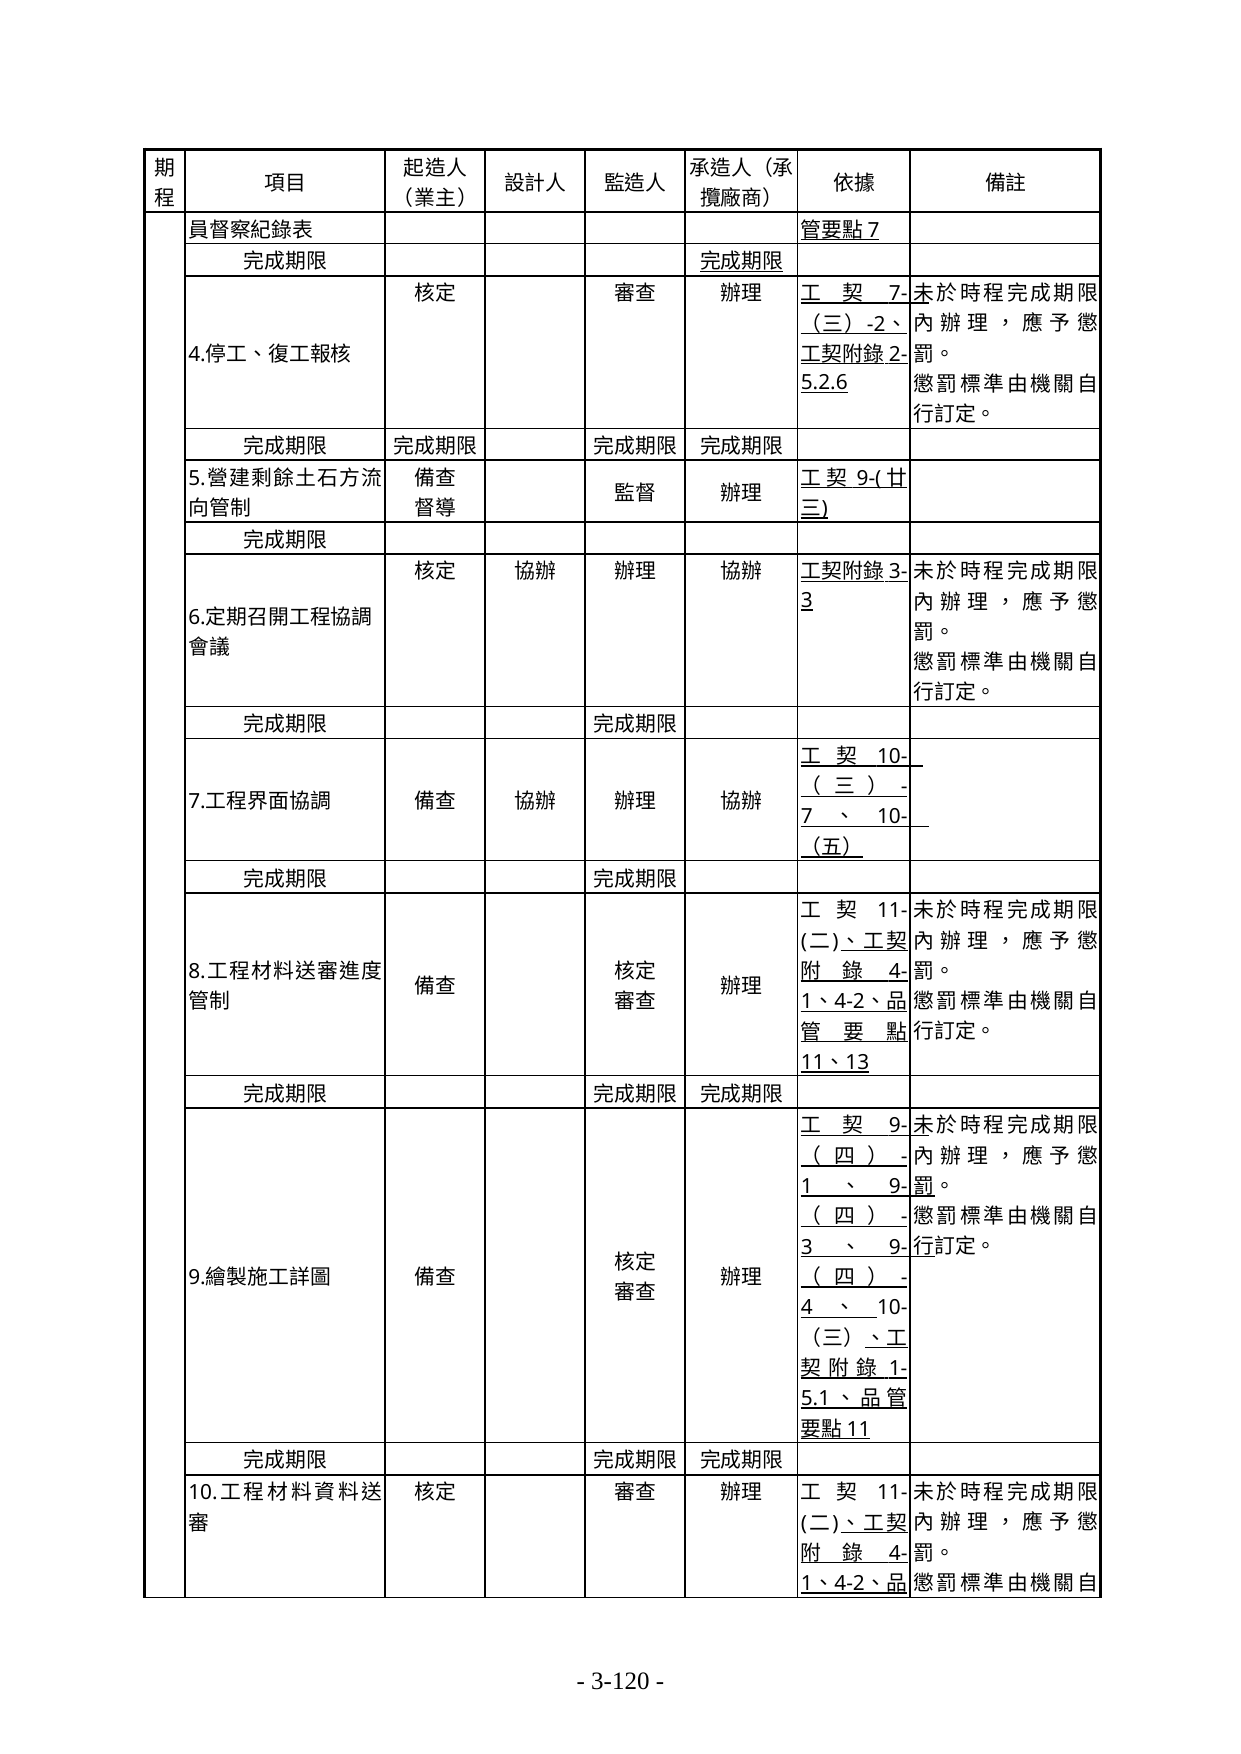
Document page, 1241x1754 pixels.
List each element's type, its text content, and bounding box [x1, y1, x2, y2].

table_header 依據 [798, 151, 909, 211]
table_cell 核定 [386, 277, 484, 427]
table_cell 7.工程界面協調 [186, 739, 384, 860]
table_cell [486, 861, 584, 892]
table_cell 完成期限 [186, 1443, 384, 1474]
table_cell [386, 213, 484, 243]
table_cell 核定 [386, 555, 484, 706]
table_cell 完成期限 [186, 523, 384, 553]
table_cell 協辦 [486, 555, 584, 706]
table_cell [486, 894, 584, 1075]
table_cell [911, 244, 1099, 275]
table_cell 完成期限 [386, 429, 484, 459]
table_cell [386, 244, 484, 275]
table_cell 工契9-(廿三) [798, 461, 909, 521]
table_cell [798, 244, 909, 275]
table_cell [798, 1076, 909, 1107]
table_cell [911, 707, 1099, 738]
table_cell 工契附錄3-3 [798, 555, 909, 706]
table_cell 工契7-（三）-2、工契附錄2-5.2.6 [798, 277, 909, 427]
table_cell 辦理 [686, 1109, 797, 1442]
table_cell [911, 523, 1099, 553]
table_cell [798, 861, 909, 892]
table_cell 未於時程完成期限內辦理，應予懲罰。 懲罰標準由機關自 [911, 1476, 1099, 1597]
table_cell [911, 461, 1099, 521]
table_cell [911, 429, 1099, 459]
table_cell 9.繪製施工詳圖 [186, 1109, 384, 1442]
table_header 備註 [911, 151, 1099, 211]
table_cell 5.營建剩餘土石方流向管制 [186, 461, 384, 521]
table_cell 協辦 [486, 739, 584, 860]
table_cell 完成期限 [186, 707, 384, 738]
table_cell 10.工程材料資料送審 [186, 1476, 384, 1597]
table_cell 完成期限 [186, 244, 384, 275]
table_cell [386, 861, 484, 892]
table_header 起造人 （業主） [386, 151, 484, 211]
table_cell 6.定期召開工程協調 會議 [186, 555, 384, 706]
table_cell 監督 [586, 461, 684, 521]
table_cell 完成期限 [586, 1076, 684, 1107]
table_cell [486, 1076, 584, 1107]
table_header 項目 [186, 151, 384, 211]
table_header 監造人 [586, 151, 684, 211]
table_cell 備查 [386, 894, 484, 1075]
table_cell [386, 1076, 484, 1107]
table_cell [798, 523, 909, 553]
table_cell 完成期限 [586, 1443, 684, 1474]
table_cell 備查 督導 [386, 461, 484, 521]
table_cell [686, 707, 797, 738]
table_cell [686, 861, 797, 892]
table_cell 辦理 [586, 739, 684, 860]
table_cell [386, 1443, 484, 1474]
table_cell [486, 523, 584, 553]
table_cell [798, 1443, 909, 1474]
table_cell 備查 [386, 1109, 484, 1442]
table_cell [486, 244, 584, 275]
table_cell 審查 [586, 1476, 684, 1597]
table_cell 員督察紀錄表 [186, 213, 384, 243]
table_cell [586, 213, 684, 243]
table_cell 未於時程完成期限內辦理，應予懲罰。 懲罰標準由機關自行訂定。 [911, 1109, 1099, 1442]
table_cell 協辦 [686, 739, 797, 860]
table_cell 辦理 [686, 277, 797, 427]
table_cell 協辦 [686, 555, 797, 706]
table_cell 辦理 [686, 894, 797, 1075]
table_cell [911, 1443, 1099, 1474]
table_cell [686, 213, 797, 243]
table_cell [798, 429, 909, 459]
table_cell 未於時程完成期限內辦理，應予懲罰。 懲罰標準由機關自行訂定。 [911, 894, 1099, 1075]
table_cell [911, 739, 1099, 860]
table_cell [486, 1476, 584, 1597]
table_cell 工契10-（三）-7、10-（五） [798, 739, 909, 860]
table_cell 審查 [586, 277, 684, 427]
table_cell [798, 707, 909, 738]
table_cell [386, 707, 484, 738]
table_cell 工契11-(二)、工契附錄4-1、4-2、品 [798, 1476, 909, 1597]
table_cell [911, 1076, 1099, 1107]
table_cell 工契11-(二)、工契附錄4-1、4-2、品管要點11、13 [798, 894, 909, 1075]
table_cell [486, 707, 584, 738]
table_cell 未於時程完成期限內辦理，應予懲罰。 懲罰標準由機關自行訂定。 [911, 277, 1099, 427]
table_cell 辦理 [586, 555, 684, 706]
table_cell 完成期限 [686, 244, 797, 275]
table_cell [386, 523, 484, 553]
table_cell 完成期限 [686, 429, 797, 459]
table_cell [486, 1109, 584, 1442]
table_cell 完成期限 [686, 1443, 797, 1474]
table_cell 辦理 [686, 461, 797, 521]
table_cell 辦理 [686, 1476, 797, 1597]
table_cell 完成期限 [186, 861, 384, 892]
table_cell [911, 213, 1099, 243]
table_cell [486, 1443, 584, 1474]
table_header 期程 [146, 151, 184, 211]
table_cell [486, 429, 584, 459]
table_cell [486, 277, 584, 427]
table_cell 核定 審查 [586, 1109, 684, 1442]
table_cell [686, 523, 797, 553]
table_cell 未於時程完成期限內辦理，應予懲罰。 懲罰標準由機關自行訂定。 [911, 555, 1099, 706]
table_cell 完成期限 [186, 429, 384, 459]
table_cell [586, 523, 684, 553]
table_cell 備查 [386, 739, 484, 860]
table_cell [911, 861, 1099, 892]
table_cell 工契9-（四）-1、9-（四）-3、9-（四）-4、10-（三）、工契附錄1-5.1、品管要點11 [798, 1109, 909, 1442]
table_cell 完成期限 [586, 861, 684, 892]
table_cell 完成期限 [186, 1076, 384, 1107]
table_cell [486, 213, 584, 243]
table_cell 完成期限 [686, 1076, 797, 1107]
table_cell 4.停工、復工報核 [186, 277, 384, 427]
table_cell 完成期限 [586, 707, 684, 738]
table_cell [486, 461, 584, 521]
table_header 設計人 [486, 151, 584, 211]
table_cell 管要點7 [798, 213, 909, 243]
table_cell 核定 [386, 1476, 484, 1597]
table_cell [586, 244, 684, 275]
table_cell 8.工程材料送審進度管制 [186, 894, 384, 1075]
table_header 承造人（承攬廠商） [686, 151, 797, 211]
table_cell 完成期限 [586, 429, 684, 459]
table_cell 核定 審查 [586, 894, 684, 1075]
